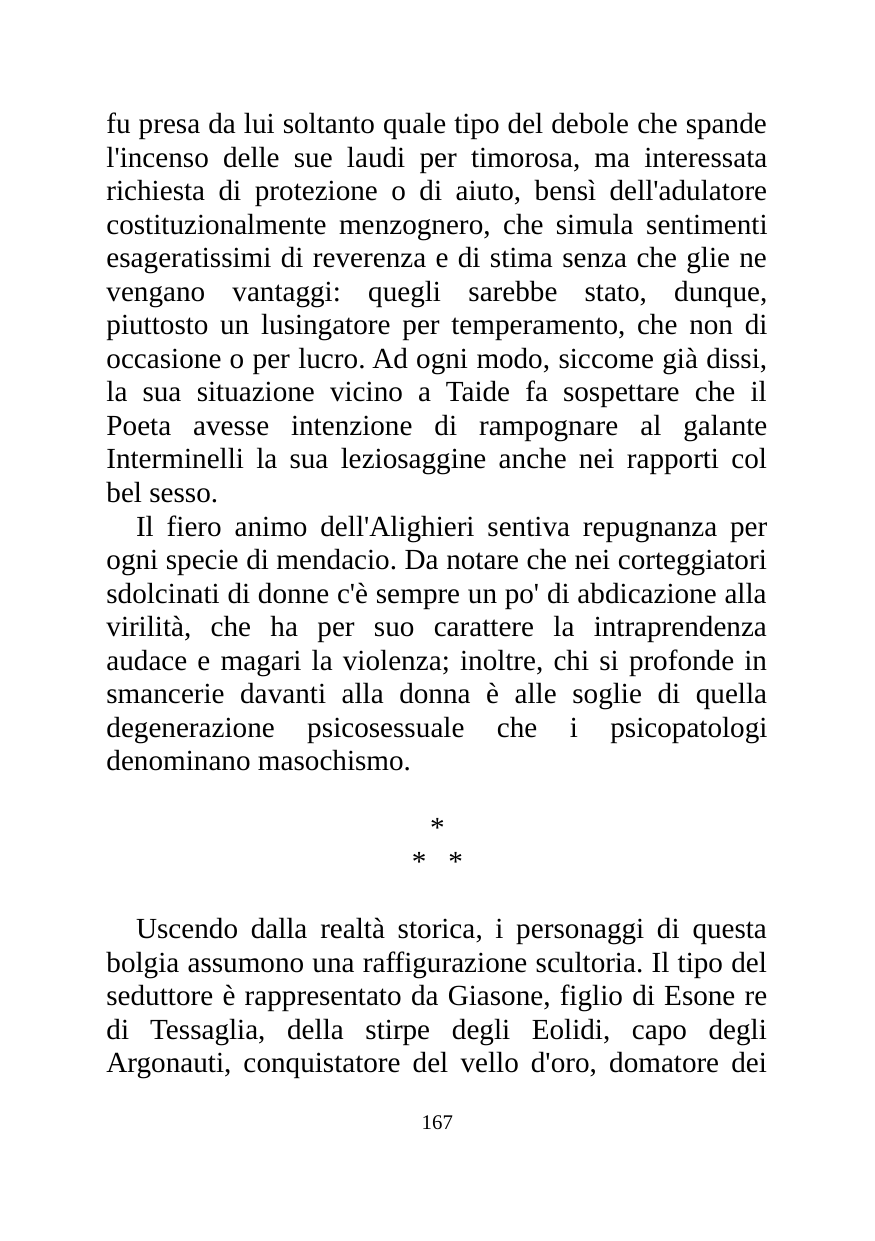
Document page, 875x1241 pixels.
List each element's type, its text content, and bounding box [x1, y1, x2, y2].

text * [106, 811, 768, 844]
text Uscendo dalla realtà storica, i personaggi di questa bolgia assumono una raffigurazione scultoria. Il tipo del seduttore è rappresentato da Giasone, figlio di Esone re di Tessaglia, della stirpe degli Eolidi, capo degli Argonauti, conquistatore del vello d'oro, domatore dei [106, 911, 768, 1079]
text * * [106, 844, 768, 878]
text fu presa da lui soltanto quale tipo del debole che spande l'incenso delle sue laudi per timorosa, ma interessata richiesta di protezione o di aiuto, bensì dell'adulatore costituzionalmente menzognero, che simula sentimenti esageratissimi di reverenza e di stima senza che glie ne vengano vantaggi: quegli sarebbe stato, dunque, piuttosto un lusingatore per temperamento, che non di occasione o per lucro. Ad ogni modo, siccome già dissi, la sua situazione vicino a Taide fa sospettare che il Poeta avesse intenzione di rampognare al galante Interminelli la sua leziosaggine anche nei rapporti col bel sesso. [106, 106, 768, 509]
text Il fiero animo dell'Alighieri sentiva repugnanza per ogni specie di mendacio. Da notare che nei corteggiatori sdolcinati di donne c'è sempre un po' di abdicazione alla virilità, che ha per suo carattere la intraprendenza audace e magari la violenza; inoltre, chi si profonde in smancerie davanti alla donna è alle soglie di quella degenerazione psicosessuale che i psicopatologi denominano masochismo. [106, 509, 768, 777]
